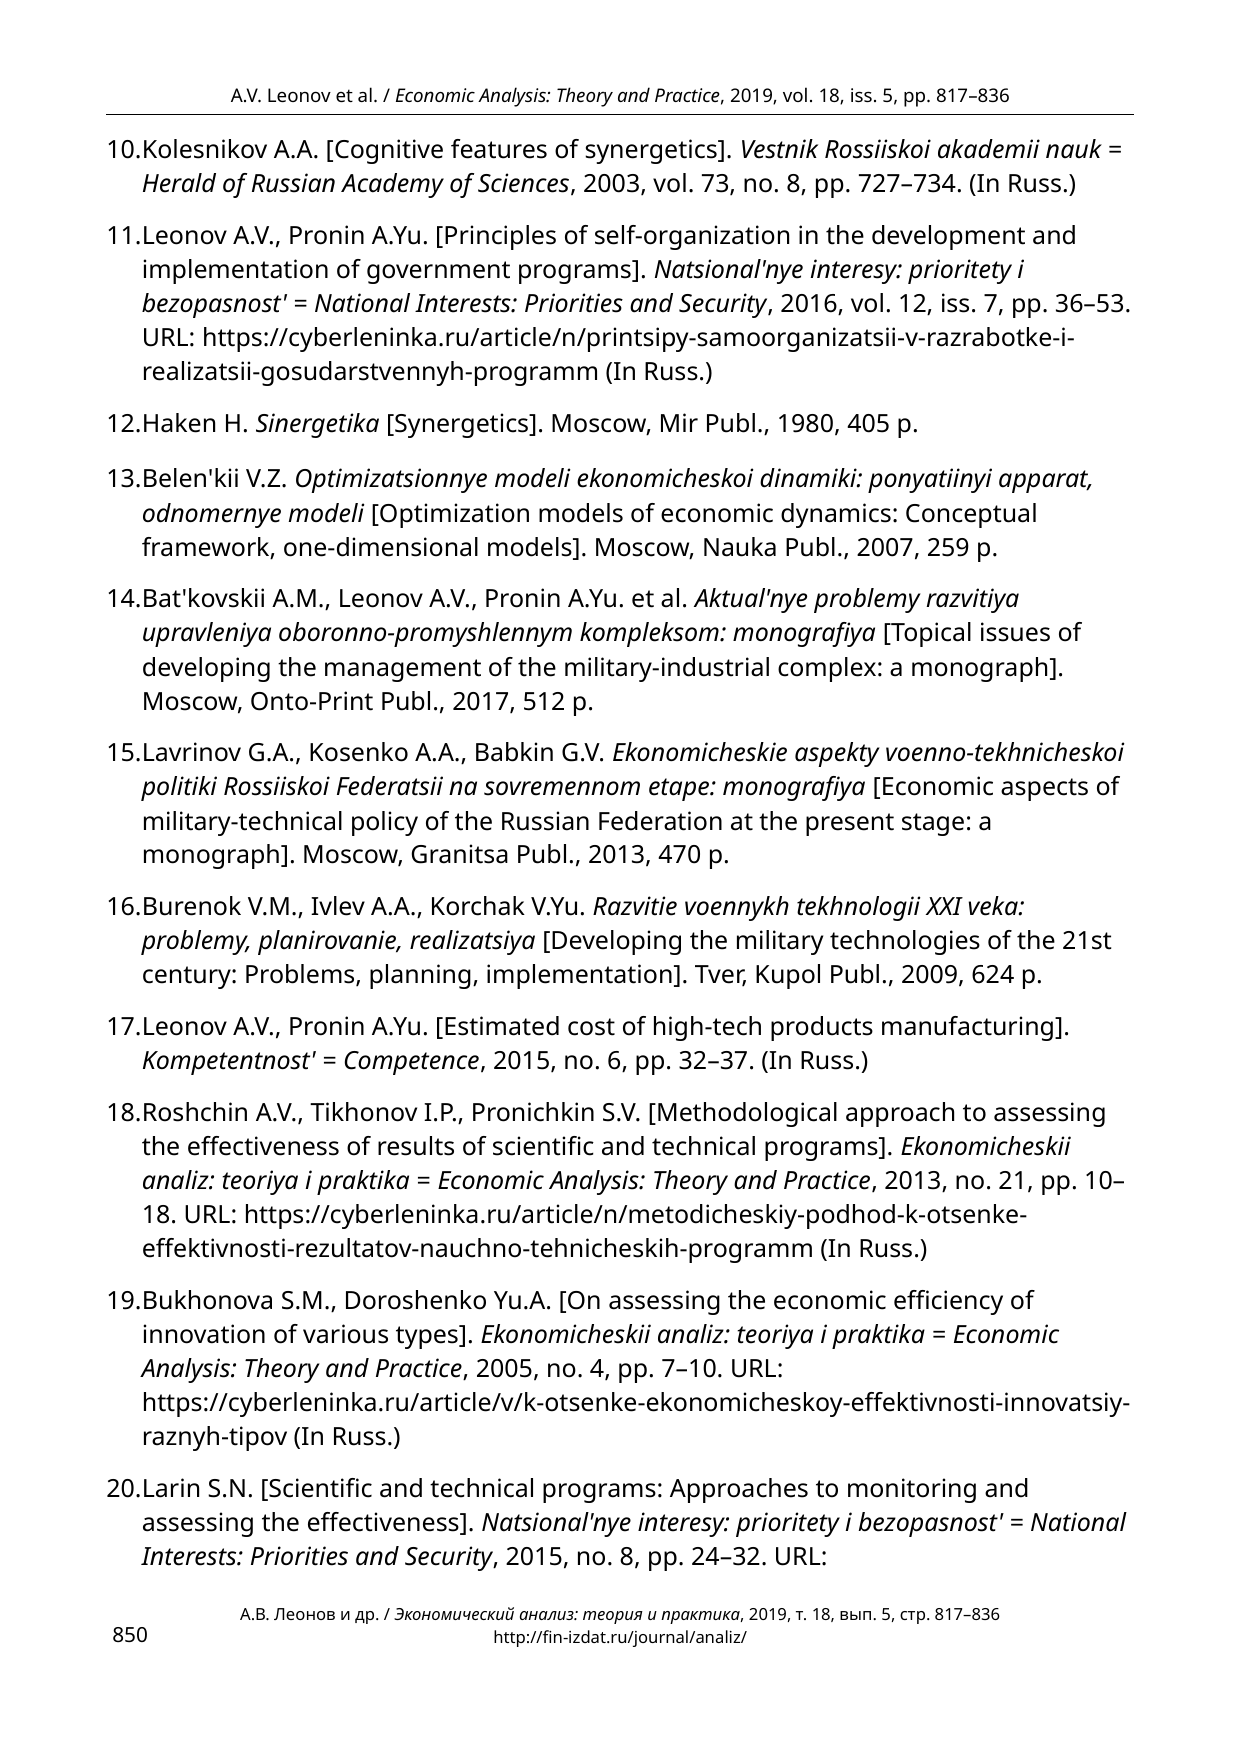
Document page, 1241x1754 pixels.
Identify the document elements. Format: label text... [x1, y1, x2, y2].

list Bukhonova S.M., Doroshenko Yu.A. [On assessing the economic efficiency of innovation of various types]. Ekonomicheskii analiz: teoriya i praktika = Economic Analysis: Theory and Practice, 2005, no. 4, pp. 7–10. URL: https://cyberleninka.ru/article/v/k-otsenke-ekonomicheskoy-effektivnosti-innovatsiy-raznyh-tipov (In Russ.) [106, 1283, 1134, 1453]
list Belen'kii V.Z. Optimizatsionnye modeli ekonomicheskoi dinamiki: ponyatiinyi apparat, odnomernye modeli [Optimization models of economic dynamics: Conceptual framework, one-dimensional models]. Moscow, Nauka Publ., 2007, 259 p. [106, 461, 1134, 563]
list Roshchin A.V., Tikhonov I.P., Pronichkin S.V. [Methodological approach to assessing the effectiveness of results of scientific and technical programs]. Ekonomicheskii analiz: teoriya i praktika = Economic Analysis: Theory and Practice, 2013, no. 21, pp. 10–18. URL: https://cyberleninka.ru/article/n/metodicheskiy-podhod-k-otsenke-effektivnosti-rezultatov-nauchno-tehnicheskih-programm (In Russ.) [106, 1095, 1134, 1265]
list Lavrinov G.A., Kosenko A.A., Babkin G.V. Ekonomicheskie aspekty voenno-tekhnicheskoi politiki Rossiiskoi Federatsii na sovremennom etape: monografiya [Economic aspects of military-technical policy of the Russian Federation at the present stage: a monograph]. Moscow, Granitsa Publ., 2013, 470 p. [106, 735, 1134, 871]
list Bat'kovskii A.M., Leonov A.V., Pronin A.Yu. et al. Aktual'nye problemy razvitiya upravleniya oboronno-promyshlennym kompleksom: monografiya [Topical issues of developing the management of the military-industrial complex: a monograph]. Moscow, Onto-Print Publ., 2017, 512 p. [106, 581, 1134, 717]
list Larin S.N. [Scientific and technical programs: Approaches to monitoring and assessing the effectiveness]. Natsional'nye interesy: prioritety i bezopasnost' = National Interests: Priorities and Security, 2015, no. 8, pp. 24–32. URL: [106, 1471, 1134, 1573]
list Leonov A.V., Pronin A.Yu. [Principles of self-organization in the development and implementation of government programs]. Natsional'nye interesy: prioritety i bezopasnost' = National Interests: Priorities and Security, 2016, vol. 12, iss. 7, pp. 36–53. URL: https://cyberleninka.ru/article/n/printsipy-samoorganizatsii-v-razrabotke-i-realizatsii-gosudarstvennyh-programm (In Russ.) [106, 218, 1134, 388]
list Haken H. Sinergetika [Synergetics]. Moscow, Mir Publ., 1980, 405 p. [106, 406, 1134, 440]
list Burenok V.M., Ivlev A.A., Korchak V.Yu. Razvitie voennykh tekhnologii XXI veka: problemy, planirovanie, realizatsiya [Developing the military technologies of the 21st century: Problems, planning, implementation]. Tver, Kupol Publ., 2009, 624 p. [106, 889, 1134, 991]
list Leonov A.V., Pronin A.Yu. [Estimated cost of high-tech products manufacturing]. Kompetentnost' = Competence, 2015, no. 6, pp. 32–37. (In Russ.) [106, 1009, 1134, 1077]
list Kolesnikov A.A. [Cognitive features of synergetics]. Vestnik Rossiiskoi akademii nauk = Herald of Russian Academy of Sciences, 2003, vol. 73, no. 8, pp. 727–734. (In Russ.) [106, 132, 1134, 200]
